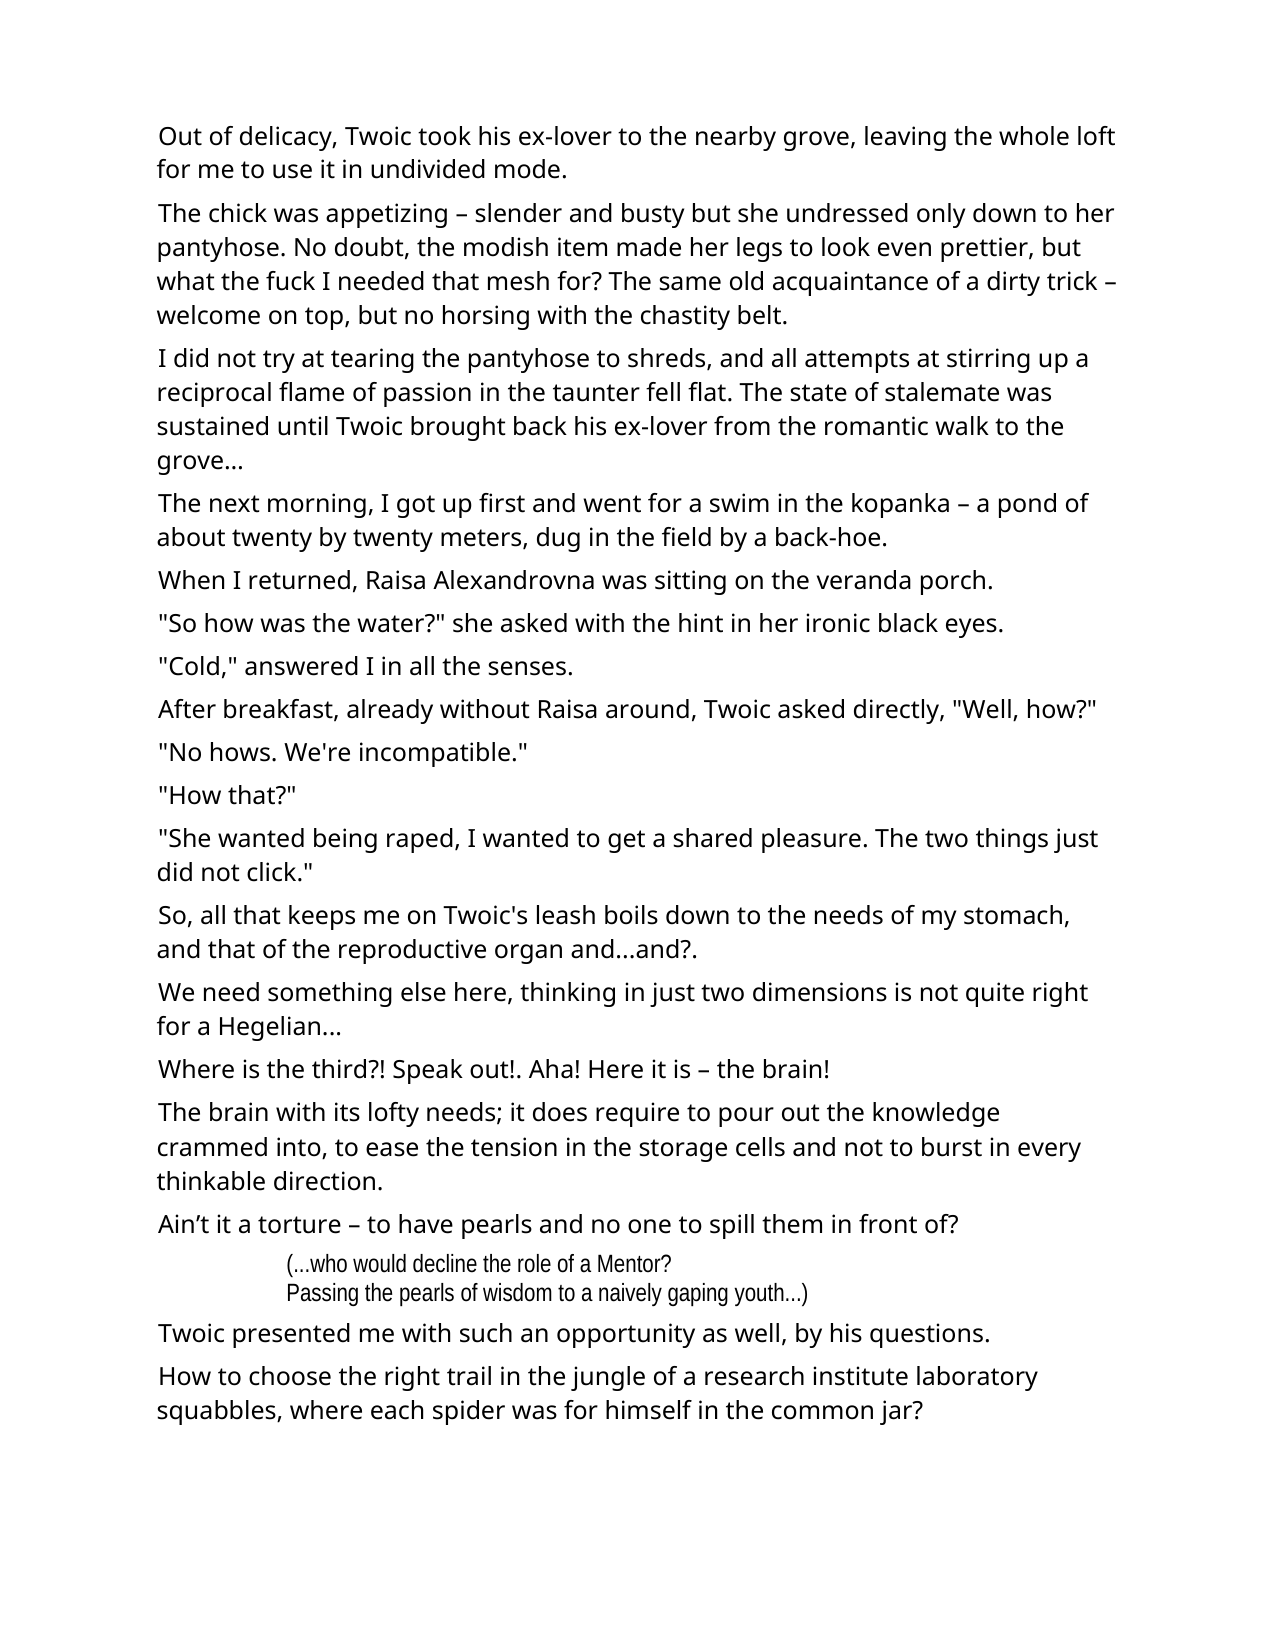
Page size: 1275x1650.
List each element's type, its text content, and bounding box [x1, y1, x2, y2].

text "How that?" [156, 778, 1118, 812]
text When I returned, Raisa Alexandrovna was sitting on the veranda porch. [156, 563, 1118, 597]
text The brain with its lofty needs; it does require to pour out the knowledge crammed into, to ease the tension in the storage cells and not to burst in every thinkable direction. [156, 1095, 1118, 1197]
text Out of delicacy, Twoic took his ex-lover to the nearby grove, leaving the whole loft for me to use it in undivided mode. [156, 118, 1118, 186]
text The chick was appetizing – slender and busty but she undressed only down to her pantyhose. No doubt, the modish item made her legs to look even prettier, but what the fuck I needed that mesh for? The same old acquaintance of a dirty trick – welcome on top, but no horsing with the chastity belt. [156, 195, 1118, 331]
text Where is the third?! Speak out!. Aha! Here it is – the brain! [156, 1052, 1118, 1086]
text I did not try at tearing the pantyhose to shreds, and all attempts at stirring up a reciprocal flame of passion in the taunter fell flat. The state of stalemate was sustained until Twoic brought back his ex-lover from the romantic walk to the grove… [156, 340, 1118, 477]
text "So how was the water?" she asked with the hint in her ironic black eyes. [156, 606, 1118, 640]
text "Cold," answered I in all the senses. [156, 649, 1118, 683]
list Passing the pearls of wisdom to a naively gaping youth...) [286, 1278, 1118, 1307]
text Ain’t it a torture – to have pearls and no one to spill them in front of? [156, 1206, 1118, 1240]
text How to choose the right trail in the jungle of a research institute laboratory squabbles, where each spider was for himself in the common jar? [156, 1358, 1118, 1427]
text After breakfast, already without Raisa around, Twoic asked directly, "Well, how?" [156, 692, 1118, 726]
list (...who would decline the role of a Mentor? [286, 1249, 1118, 1278]
text So, all that keeps me on Twoic's leash boils down to the needs of my stomach, and that of the reproductive organ and...and?. [156, 898, 1118, 966]
text "She wanted being raped, I wanted to get a shared pleasure. The two things just did not click." [156, 821, 1118, 889]
text Twoic presented me with such an opportunity as well, by his questions. [156, 1316, 1118, 1349]
text "No hows. We're incompatible." [156, 735, 1118, 769]
text The next morning, I got up first and went for a swim in the kopanka – a pond of about twenty by twenty meters, dug in the field by a back-hoe. [156, 486, 1118, 554]
text We need something else here, thinking in just two dimensions is not quite right for a Hegelian... [156, 975, 1118, 1043]
